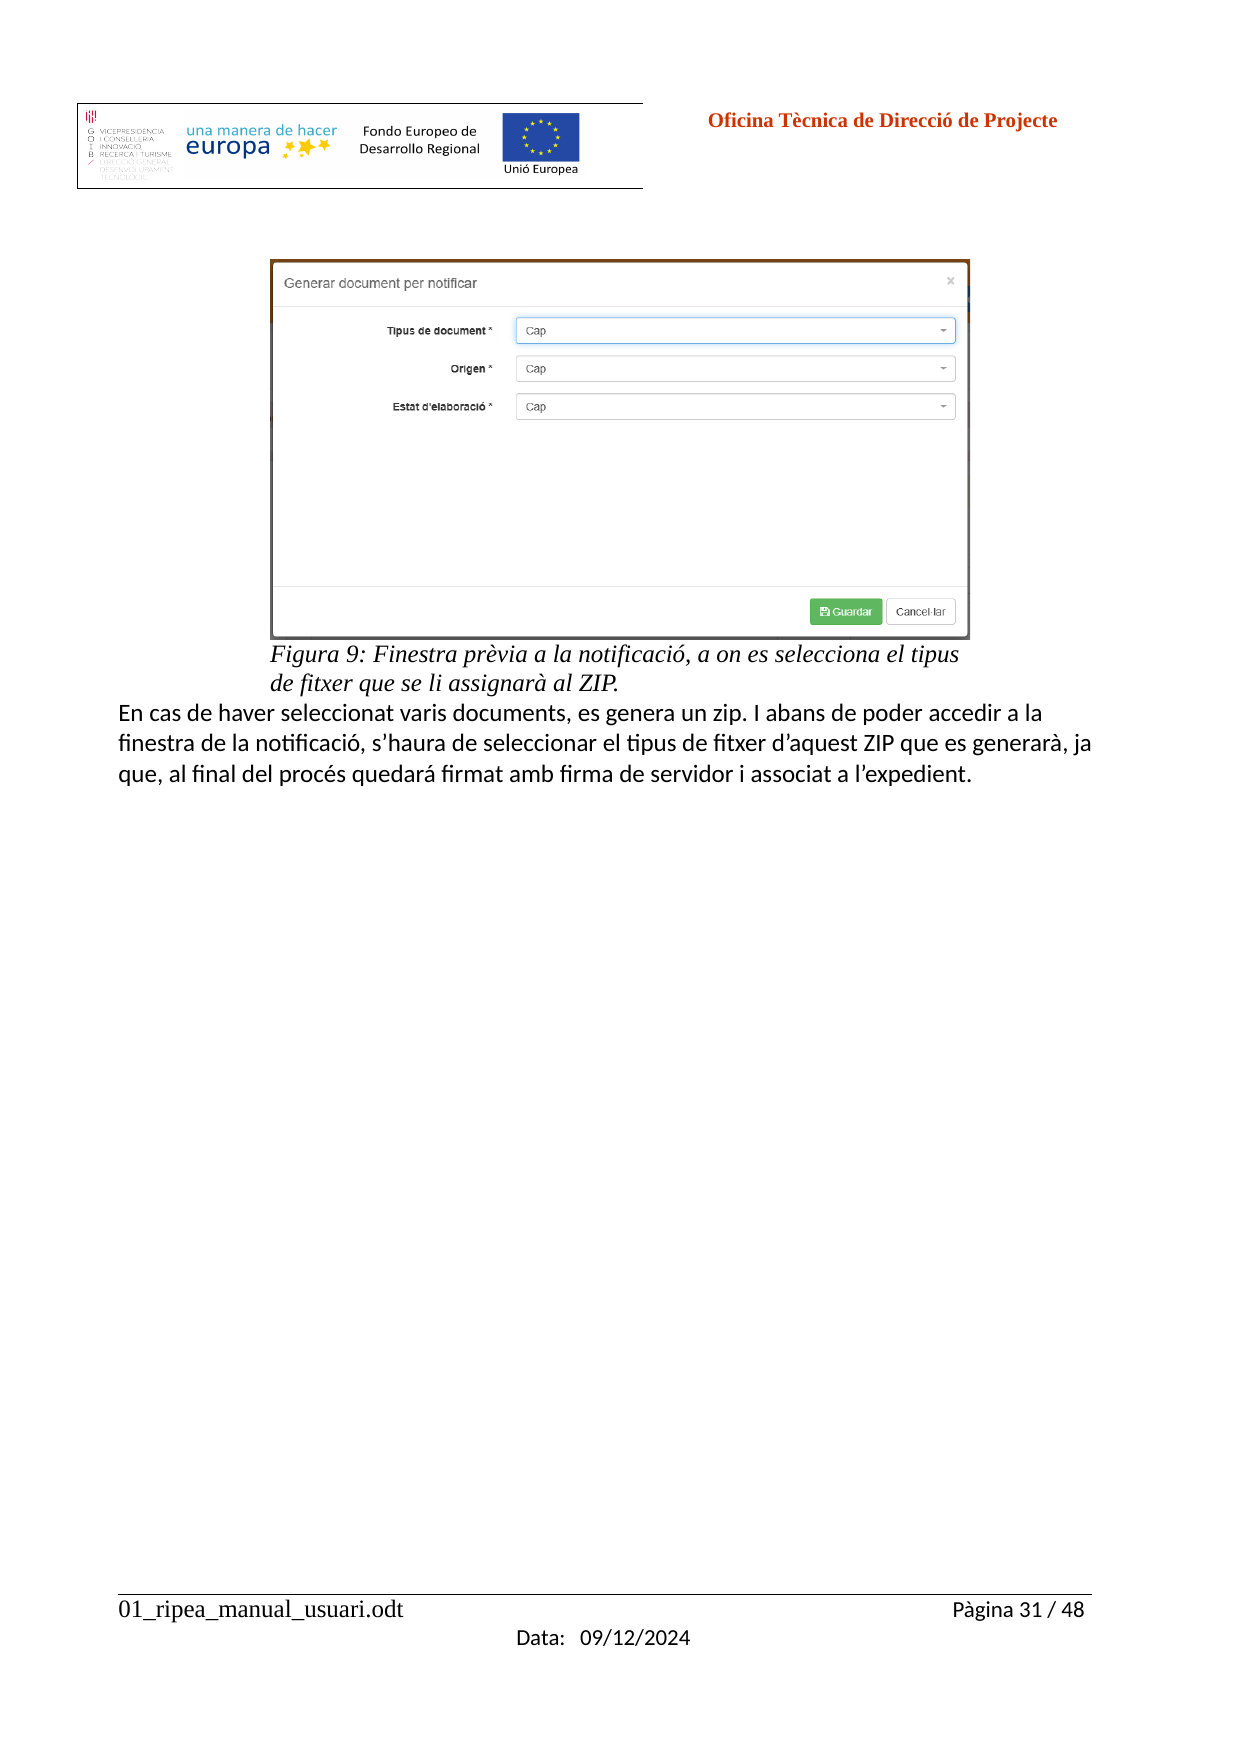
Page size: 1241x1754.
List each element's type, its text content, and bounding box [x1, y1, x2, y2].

picture [270, 259, 971, 640]
text En cas de haver seleccionat varis documents, es genera un zip. I abans de poder accedir a la finestra de la notificació, s’haura de seleccionar el tipus de fitxer d’aquest ZIP que es generarà, ja que, al final del procés quedará firmat amb firma de servidor i associat a l’expedient. [118, 247, 1122, 789]
text Figura 9: Finestra prèvia a la notificació, a on es selecciona el tipus de fitxer que se li assignarà al ZIP. [270, 640, 970, 697]
picture [184, 108, 585, 182]
picture [82, 108, 178, 182]
